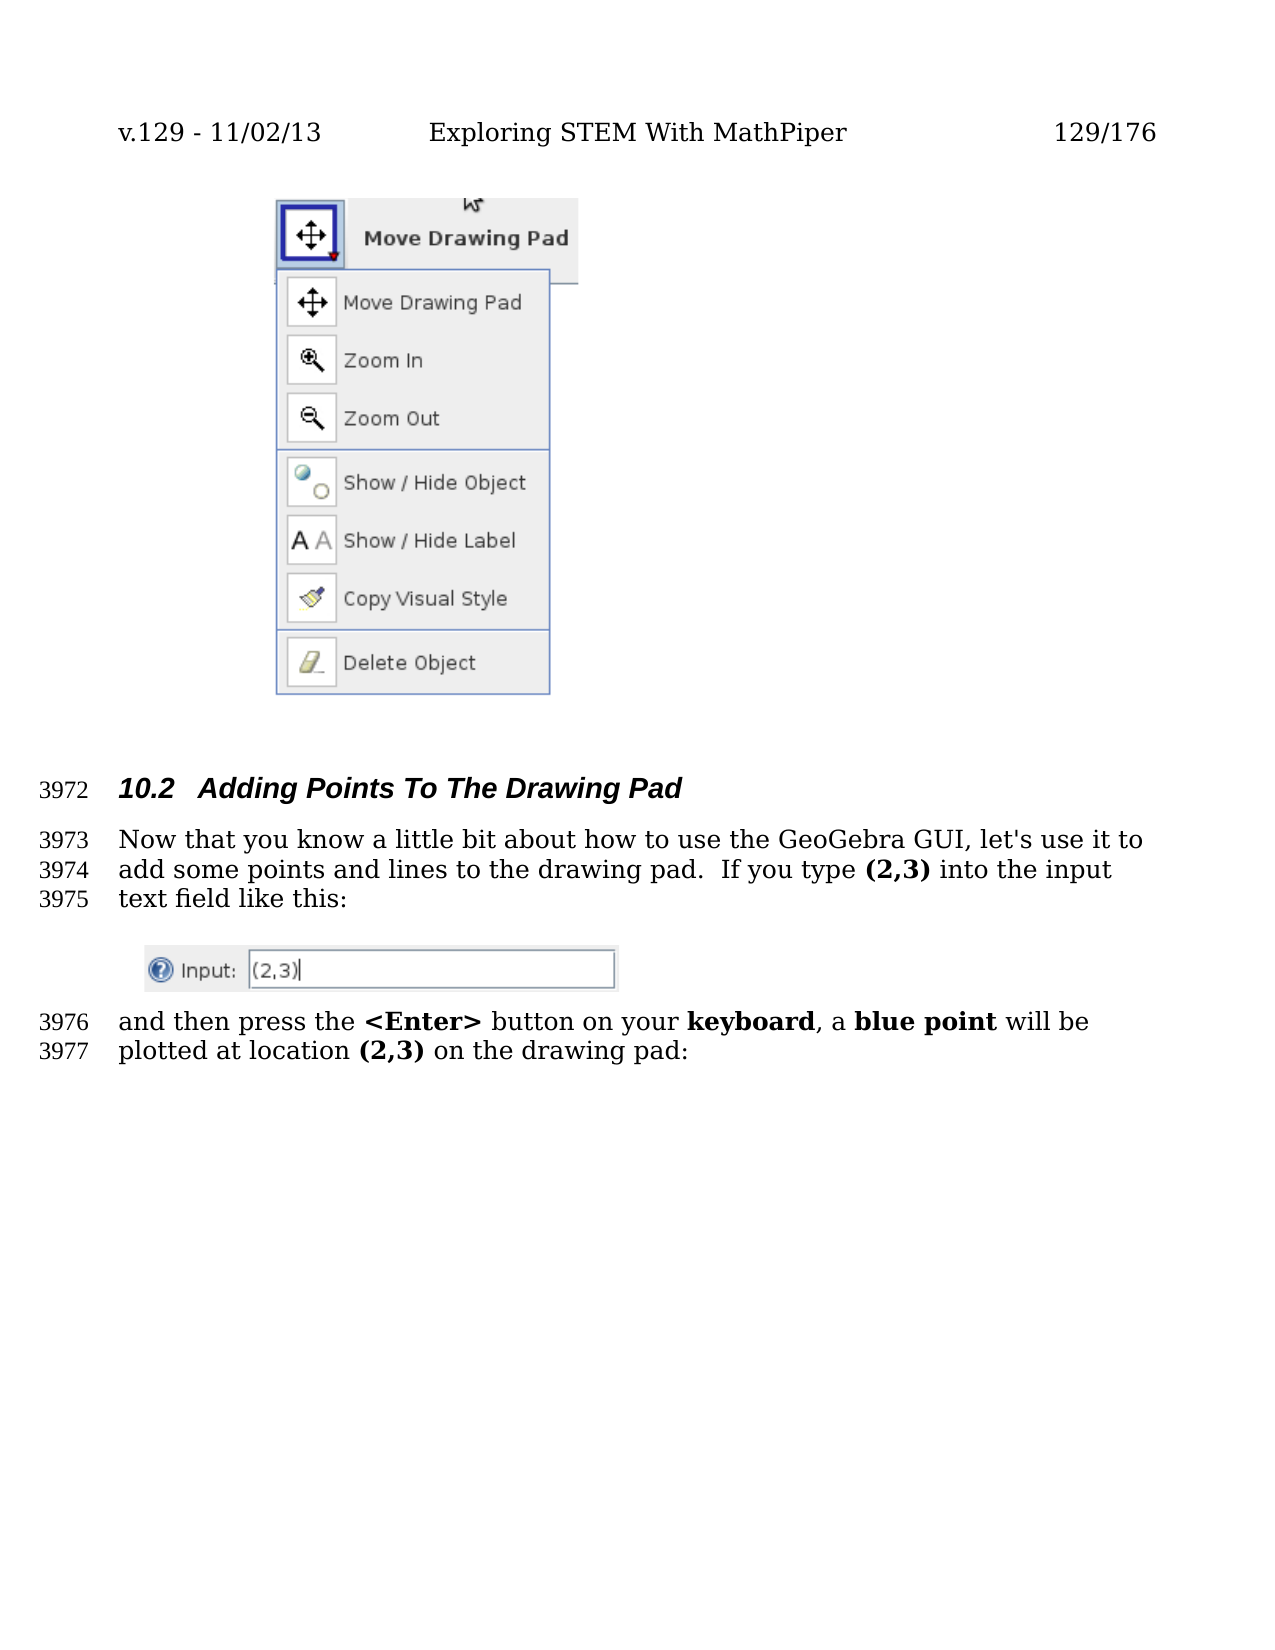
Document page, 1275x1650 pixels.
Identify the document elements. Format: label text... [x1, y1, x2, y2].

picture [144, 945, 620, 992]
subtitle Adding Points To The Drawing Pad [118, 771, 1157, 804]
picture [273, 198, 579, 703]
text Now that you know a little bit about how to use the GeoGebra GUI, let's use it to add some points and lines to the drawing pad. If you type (2,3) into the input text field like this: [118, 825, 1157, 913]
text and then press the <Enter> button on your keyboard, a blue point will be plotted at location (2,3) on the drawing pad: [118, 1007, 1157, 1066]
